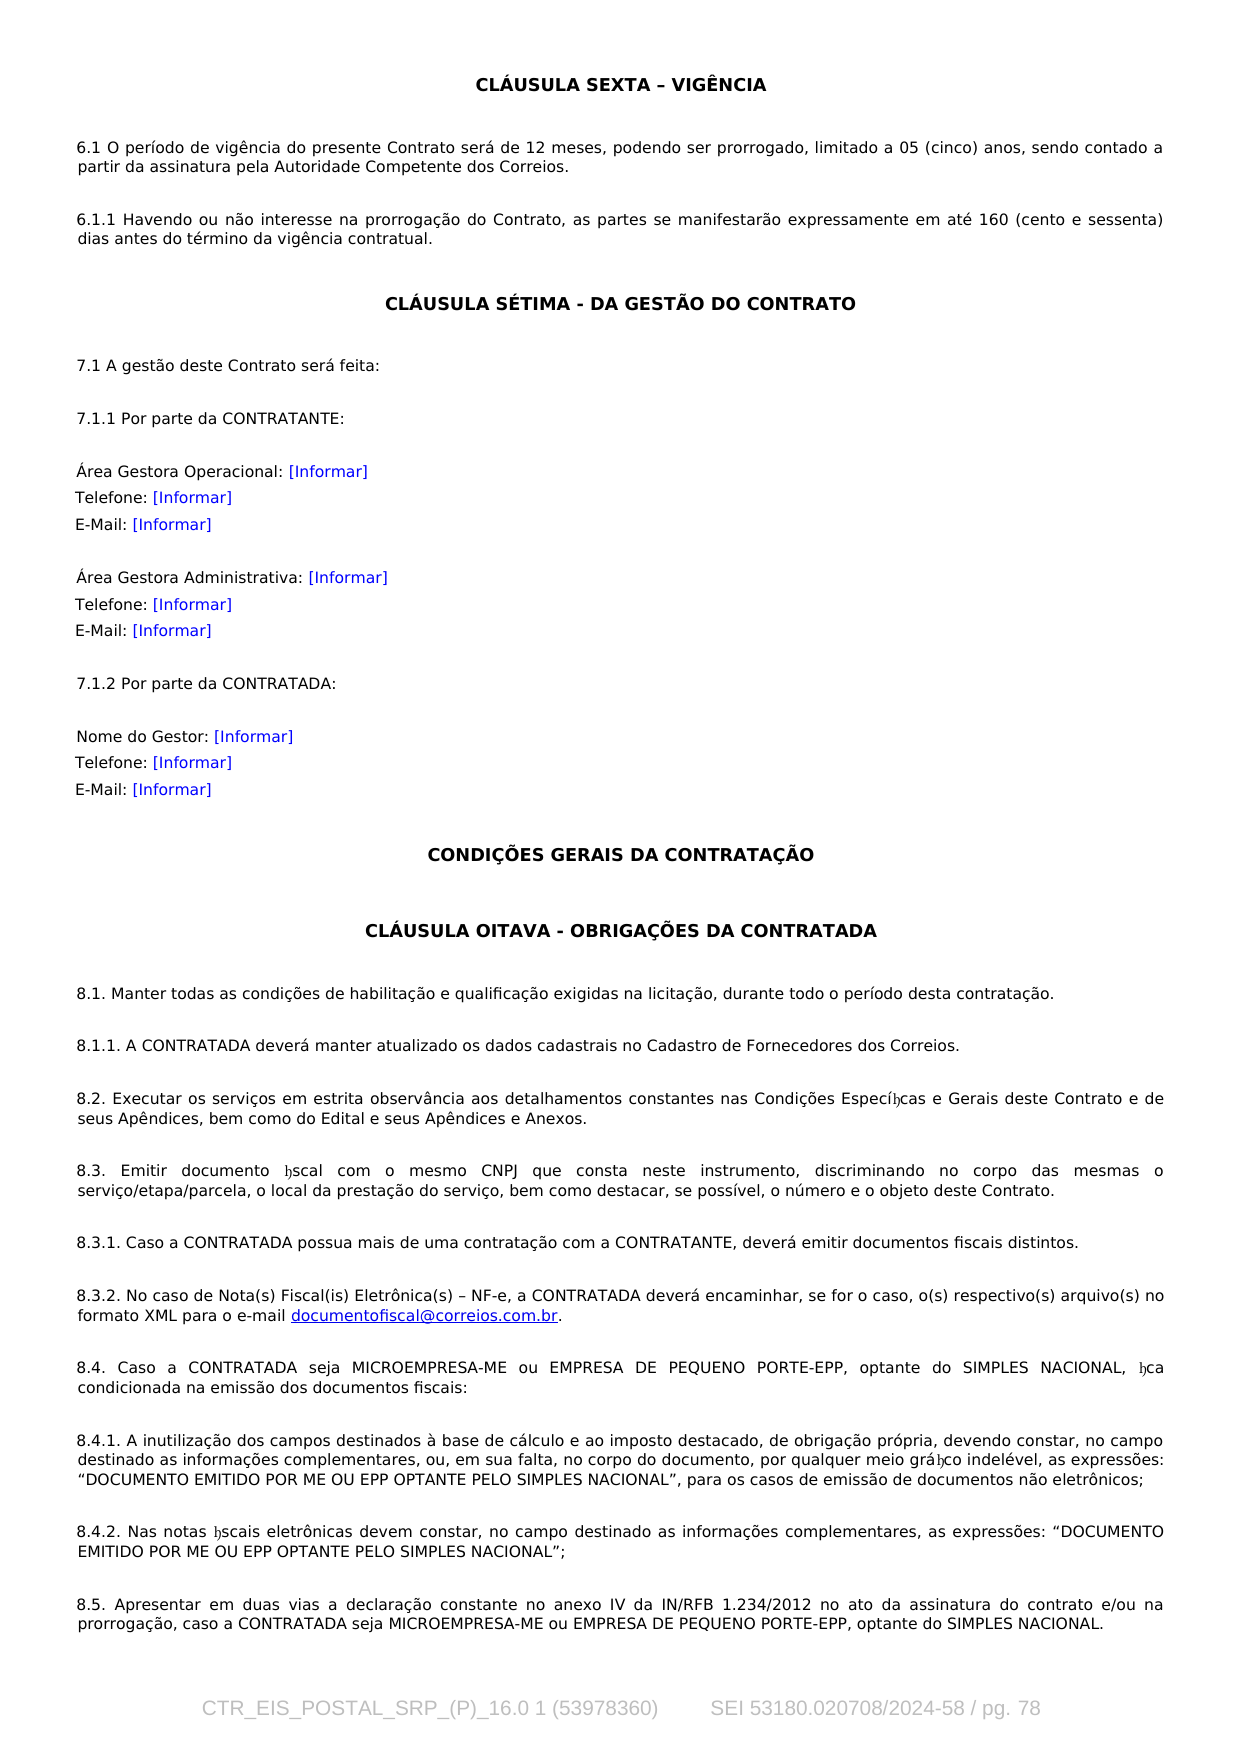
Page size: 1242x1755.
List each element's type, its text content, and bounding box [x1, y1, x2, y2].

text 7.1.2 Por parte da CONTRATADA: [76, 675, 1166, 693]
text 8.3. Emitir documento scal com o mesmo CNPJ que consta neste instrumento, discriminando no corpo das mesmas o serviço/etapa/parcela, o local da prestação do serviço, bem como destacar, se possível, o número e o objeto deste Contrato. [76, 1162, 1166, 1200]
text Área Gestora Administrativa: [Informar] [76, 569, 1166, 587]
subtitle CLÁUSULA SEXTA – VIGÊNCIA [71, 75, 1170, 96]
text Telefone: [Informar] [75, 595, 1172, 614]
text 8.2. Executar os serviços em estrita observância aos detalhamentos constantes nas Condições Especícas e Gerais deste Contrato e de seus Apêndices, bem como do Edital e seus Apêndices e Anexos. [76, 1090, 1166, 1128]
text E-Mail: [Informar] [75, 516, 1172, 534]
text Telefone: [Informar] [75, 754, 1172, 773]
text Área Gestora Operacional: [Informar] [76, 463, 1166, 481]
text 8.1. Manter todas as condições de habilitação e qualificação exigidas na licitação, durante todo o período desta contratação. [76, 985, 1166, 1003]
text E-Mail: [Informar] [75, 622, 1172, 640]
text 8.4.1. A inutilização dos campos destinados à base de cálculo e ao imposto destacado, de obrigação própria, devendo constar, no campo destinado as informações complementares, ou, em sua falta, no corpo do documento, por qualquer meio gráco indelével, as expressões: “DOCUMENTO EMITIDO POR ME OU EPP OPTANTE PELO SIMPLES NACIONAL”, para os casos de emissão de documentos não eletrônicos; [76, 1432, 1166, 1489]
text E-Mail: [Informar] [75, 781, 1172, 799]
text 8.5. Apresentar em duas vias a declaração constante no anexo IV da IN/RFB 1.234/2012 no ato da assinatura do contrato e/ou na prorrogação, caso a CONTRATADA seja MICROEMPRESA-ME ou EMPRESA DE PEQUENO PORTE-EPP, optante do SIMPLES NACIONAL. [76, 1595, 1166, 1633]
text 8.3.1. Caso a CONTRATADA possua mais de uma contratação com a CONTRATANTE, deverá emitir documentos fiscais distintos. [76, 1234, 1166, 1253]
text 8.4. Caso a CONTRATADA seja MICROEMPRESA-ME ou EMPRESA DE PEQUENO PORTE-EPP, optante do SIMPLES NACIONAL, ca condicionada na emissão dos documentos fiscais: [76, 1359, 1166, 1397]
text 7.1.1 Por parte da CONTRATANTE: [76, 410, 1166, 428]
text 6.1.1 Havendo ou não interesse na prorrogação do Contrato, as partes se manifestarão expressamente em até 160 (cento e sessenta) dias antes do término da vigência contratual. [76, 211, 1166, 248]
text 8.1.1. A CONTRATADA deverá manter atualizado os dados cadastrais no Cadastro de Fornecedores dos Correios. [76, 1037, 1166, 1056]
text 8.4.2. Nas notas scais eletrônicas devem constar, no campo destinado as informações complementares, as expressões: “DOCUMENTO EMITIDO POR ME OU EPP OPTANTE PELO SIMPLES NACIONAL”; [76, 1523, 1166, 1561]
text 6.1 O período de vigência do presente Contrato será de 12 meses, podendo ser prorrogado, limitado a 05 (cinco) anos, sendo contado a partir da assinatura pela Autoridade Competente dos Correios. [76, 139, 1166, 176]
text 8.3.2. No caso de Nota(s) Fiscal(is) Eletrônica(s) – NF-e, a CONTRATADA deverá encaminhar, se for o caso, o(s) respectivo(s) arquivo(s) no formato XML para o e-mail documentofiscal@correios.com.br. [76, 1287, 1166, 1325]
subtitle CLÁUSULA OITAVA - OBRIGAÇÕES DA CONTRATADA [71, 921, 1171, 942]
text 7.1 A gestão deste Contrato será feita: [76, 357, 1166, 375]
text Nome do Gestor: [Informar] [76, 728, 1166, 746]
text Telefone: [Informar] [75, 489, 1172, 507]
subtitle CLÁUSULA SÉTIMA - DA GESTÃO DO CONTRATO [71, 293, 1169, 314]
text CONDIÇÕES GERAIS DA CONTRATAÇÃO [70, 844, 1171, 865]
